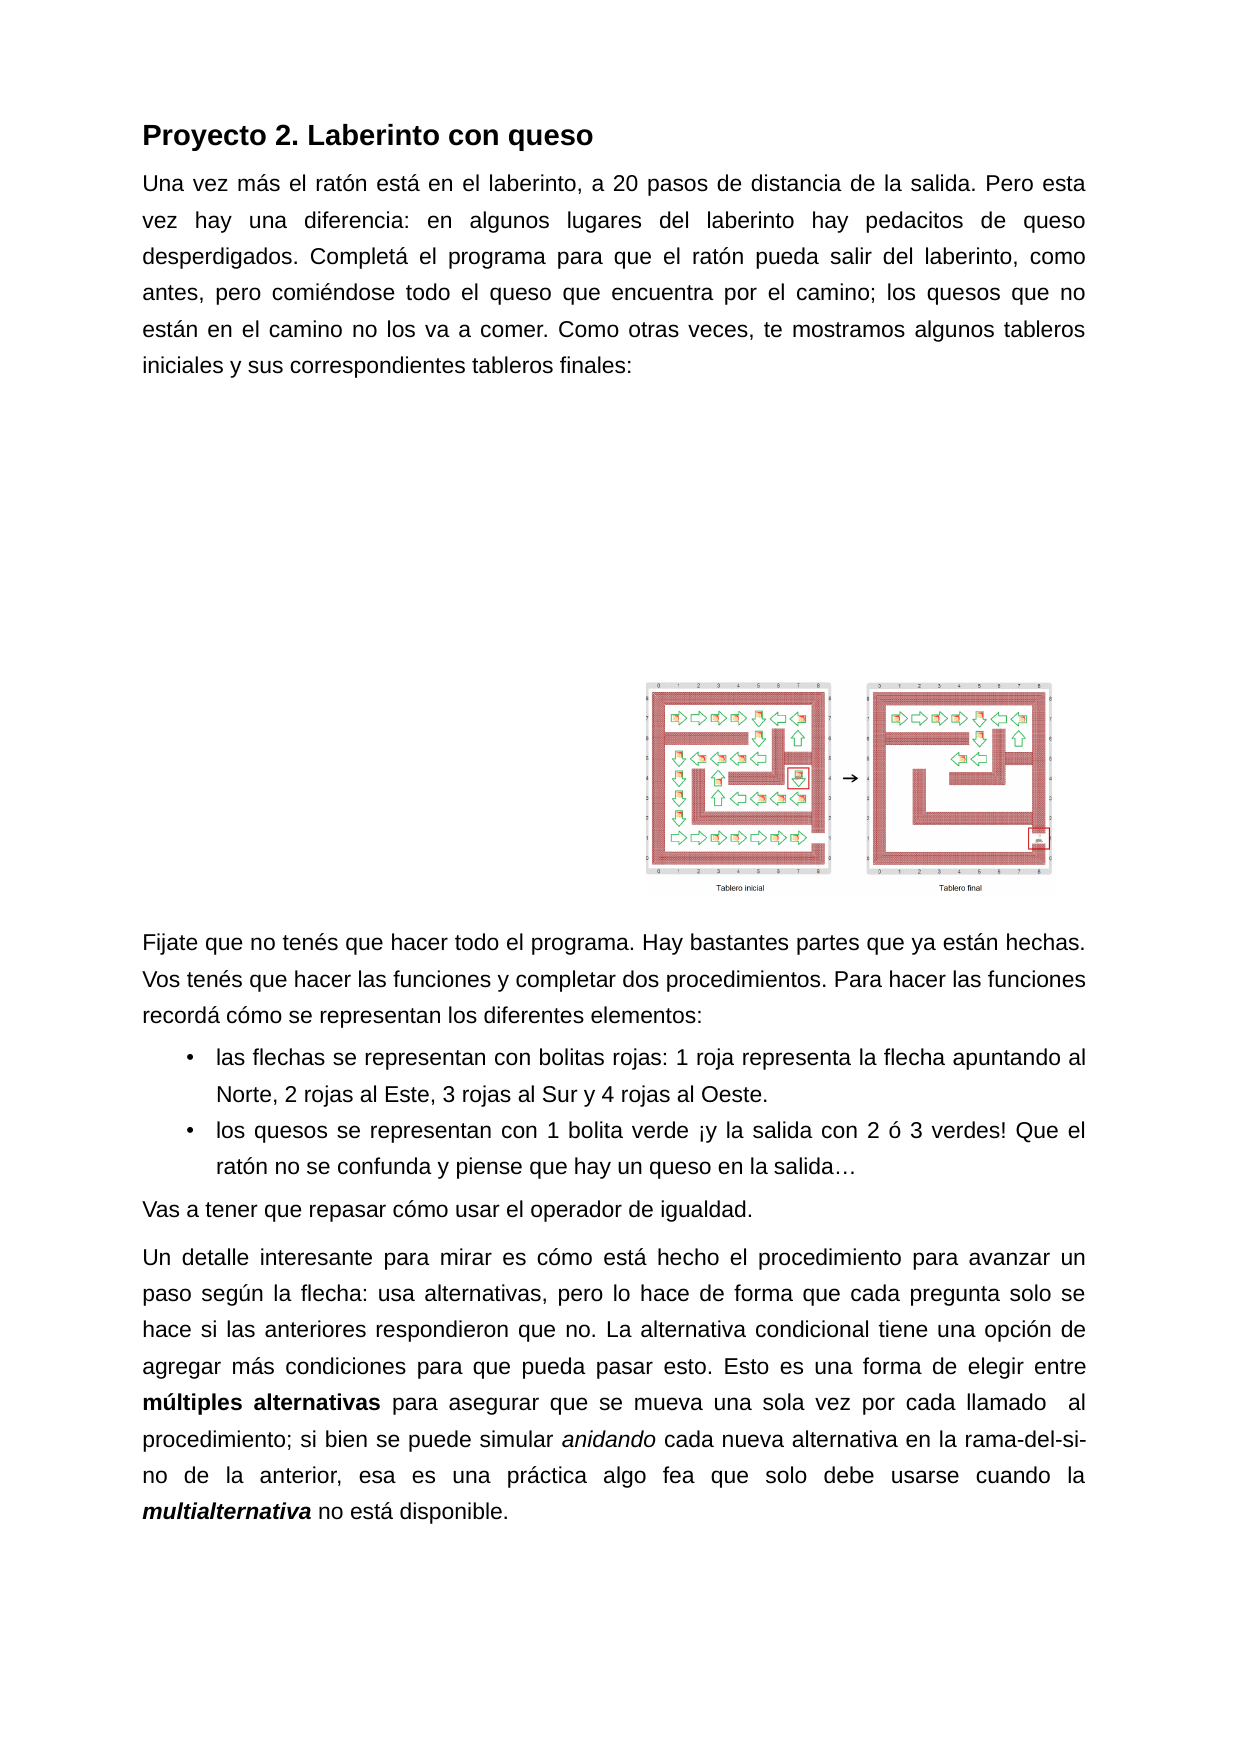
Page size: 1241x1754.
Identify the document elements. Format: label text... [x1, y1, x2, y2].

text Proyecto 2. Laberinto con queso [142, 118, 1087, 152]
list los quesos se representan con 1 bolita verde ¡y la salida con 2 ó 3 verdes! Que el ratón no se confunda y piense que hay un queso en la salida… [186, 1117, 1087, 1179]
text Fijate que no tenés que hacer todo el programa. Hay bastantes partes que ya están hechas. Vos tenés que hacer las funciones y completar dos procedimientos. Para hacer las funciones recordá cómo se representan los diferentes elementos: [142, 929, 1087, 1028]
text Vas a tener que repasar cómo usar el operador de igualdad. [142, 1196, 1087, 1222]
list las flechas se representan con bolitas rojas: 1 roja representa la flecha apuntando al Norte, 2 rojas al Este, 3 rojas al Sur y 4 rojas al Oeste. [186, 1044, 1087, 1107]
text Una vez más el ratón está en el laberinto, a 20 pasos de distancia de la salida. Pero esta vez hay una diferencia: en algunos lugares del laberinto hay pedacitos de queso desperdigados. Completá el programa para que el ratón pueda salir del laberinto, como antes, pero comiéndose todo el queso que encuentra por el camino; los quesos que no están en el camino no los va a comer. Como otras veces, te mostramos algunos tableros iniciales y sus correspondientes tableros finales: [142, 170, 1087, 378]
text Un detalle interesante para mirar es cómo está hecho el procedimiento para avanzar un paso según la flecha: usa alternativas, pero lo hace de forma que cada pregunta solo se hace si las anteriores respondieron que no. La alternativa condicional tiene una opción de agregar más condiciones para que pueda pasar esto. Esto es una forma de elegir entre múltiples alternativas para asegurar que se mueva una sola vez por cada llamado al procedimiento; si bien se puede simular anidando cada nueva alternativa en la rama-del-si-no de la anterior, esa es una práctica algo fea que solo debe usarse cuando la multialternativa no está disponible. [142, 1244, 1087, 1524]
